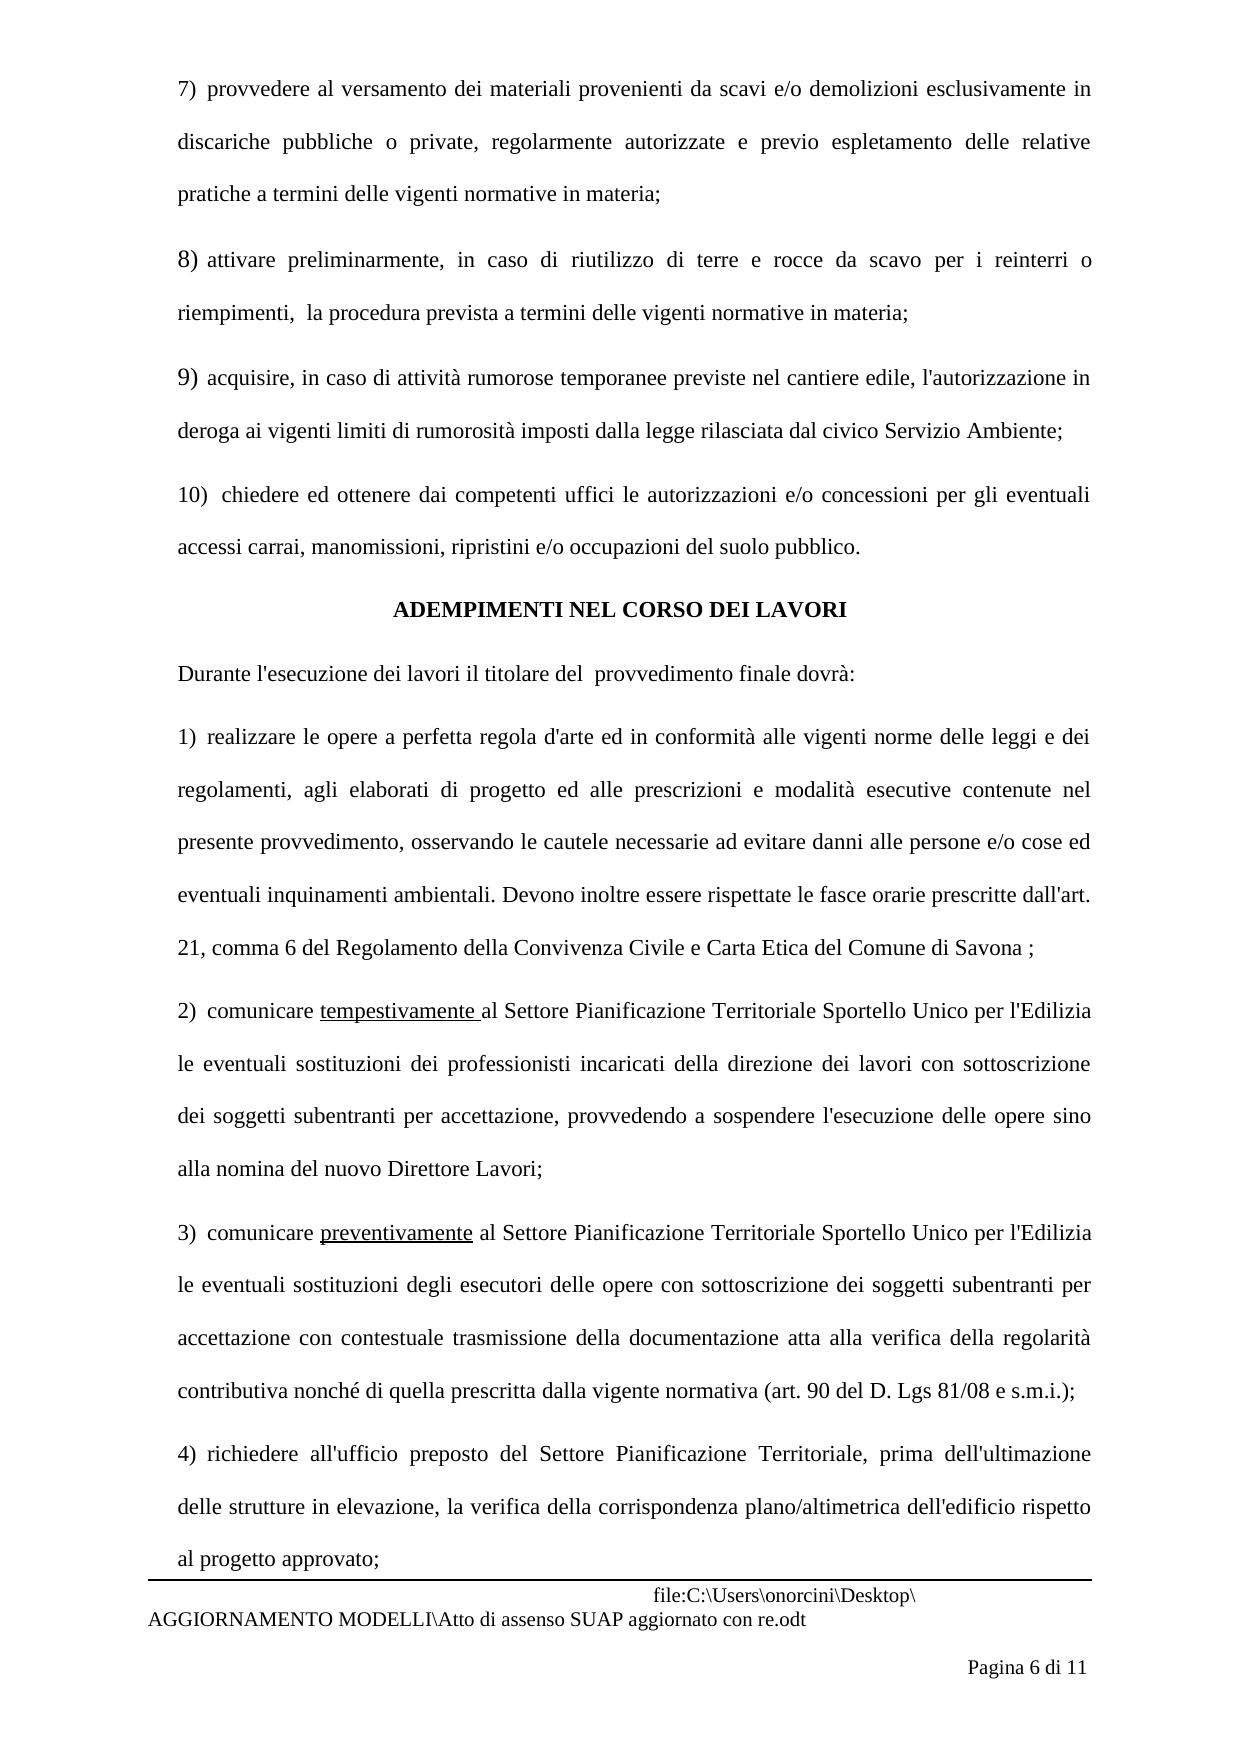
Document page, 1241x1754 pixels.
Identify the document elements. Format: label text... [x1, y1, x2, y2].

list comunicare preventivamente al Settore Pianificazione Territoriale Sportello Unico per l'Edilizia le eventuali sostituzioni degli esecutori delle opere con sottoscrizione dei soggetti subentranti per accettazione con contestuale trasmissione della documentazione atta alla verifica della regolarità contributiva nonché di quella prescritta dalla vigente normativa (art. 90 del D. Lgs 81/08 e s.m.i.); [177, 1218, 1092, 1403]
list chiedere ed ottenere dai competenti uffici le autorizzazioni e/o concessioni per gli eventuali accessi carrai, manomissioni, ripristini e/o occupazioni del suolo pubblico. [177, 481, 1092, 560]
text ADEMPIMENTI NEL CORSO DEI LAVORI [177, 596, 1063, 623]
list realizzare le opere a perfetta regola d'arte ed in conformità alle vigenti norme delle leggi e dei regolamenti, agli elaborati di progetto ed alle prescrizioni e modalità esecutive contenute nel presente provvedimento, osservando le cautele necessarie ad evitare danni alle persone e/o cose ed eventuali inquinamenti ambientali. Devono inoltre essere rispettate le fasce orarie prescritte dall'art. 21, comma 6 del Regolamento della Convivenza Civile e Carta Etica del Comune di Savona ; [177, 723, 1092, 960]
list comunicare tempestivamente al Settore Pianificazione Territoriale Sportello Unico per l'Edilizia le eventuali sostituzioni dei professionisti incaricati della direzione dei lavori con sottoscrizione dei soggetti subentranti per accettazione, provvedendo a sospendere l'esecuzione delle opere sino alla nomina del nuovo Direttore Lavori; [177, 997, 1092, 1182]
text Durante l'esecuzione dei lavori il titolare del provvedimento finale dovrà: [177, 659, 1063, 686]
list richiedere all'ufficio preposto del Settore Pianificazione Territoriale, prima dell'ultimazione delle strutture in elevazione, la verifica della corrispondenza plano/altimetrica dell'edificio rispetto al progetto approvato; [177, 1440, 1092, 1572]
list acquisire, in caso di attività rumorose temporanee previste nel cantiere edile, l'autorizzazione in deroga ai vigenti limiti di rumorosità imposti dalla legge rilasciata dal civico Servizio Ambiente; [177, 362, 1092, 444]
list provvedere al versamento dei materiali provenienti da scavi e/o demolizioni esclusivamente in discariche pubbliche o private, regolarmente autorizzate e previo espletamento delle relative pratiche a termini delle vigenti normative in materia; [177, 75, 1092, 207]
list attivare preliminarmente, in caso di riutilizzo di terre e rocce da scavo per i reinterri o riempimenti, la procedura prevista a termini delle vigenti normative in materia; [177, 244, 1092, 325]
